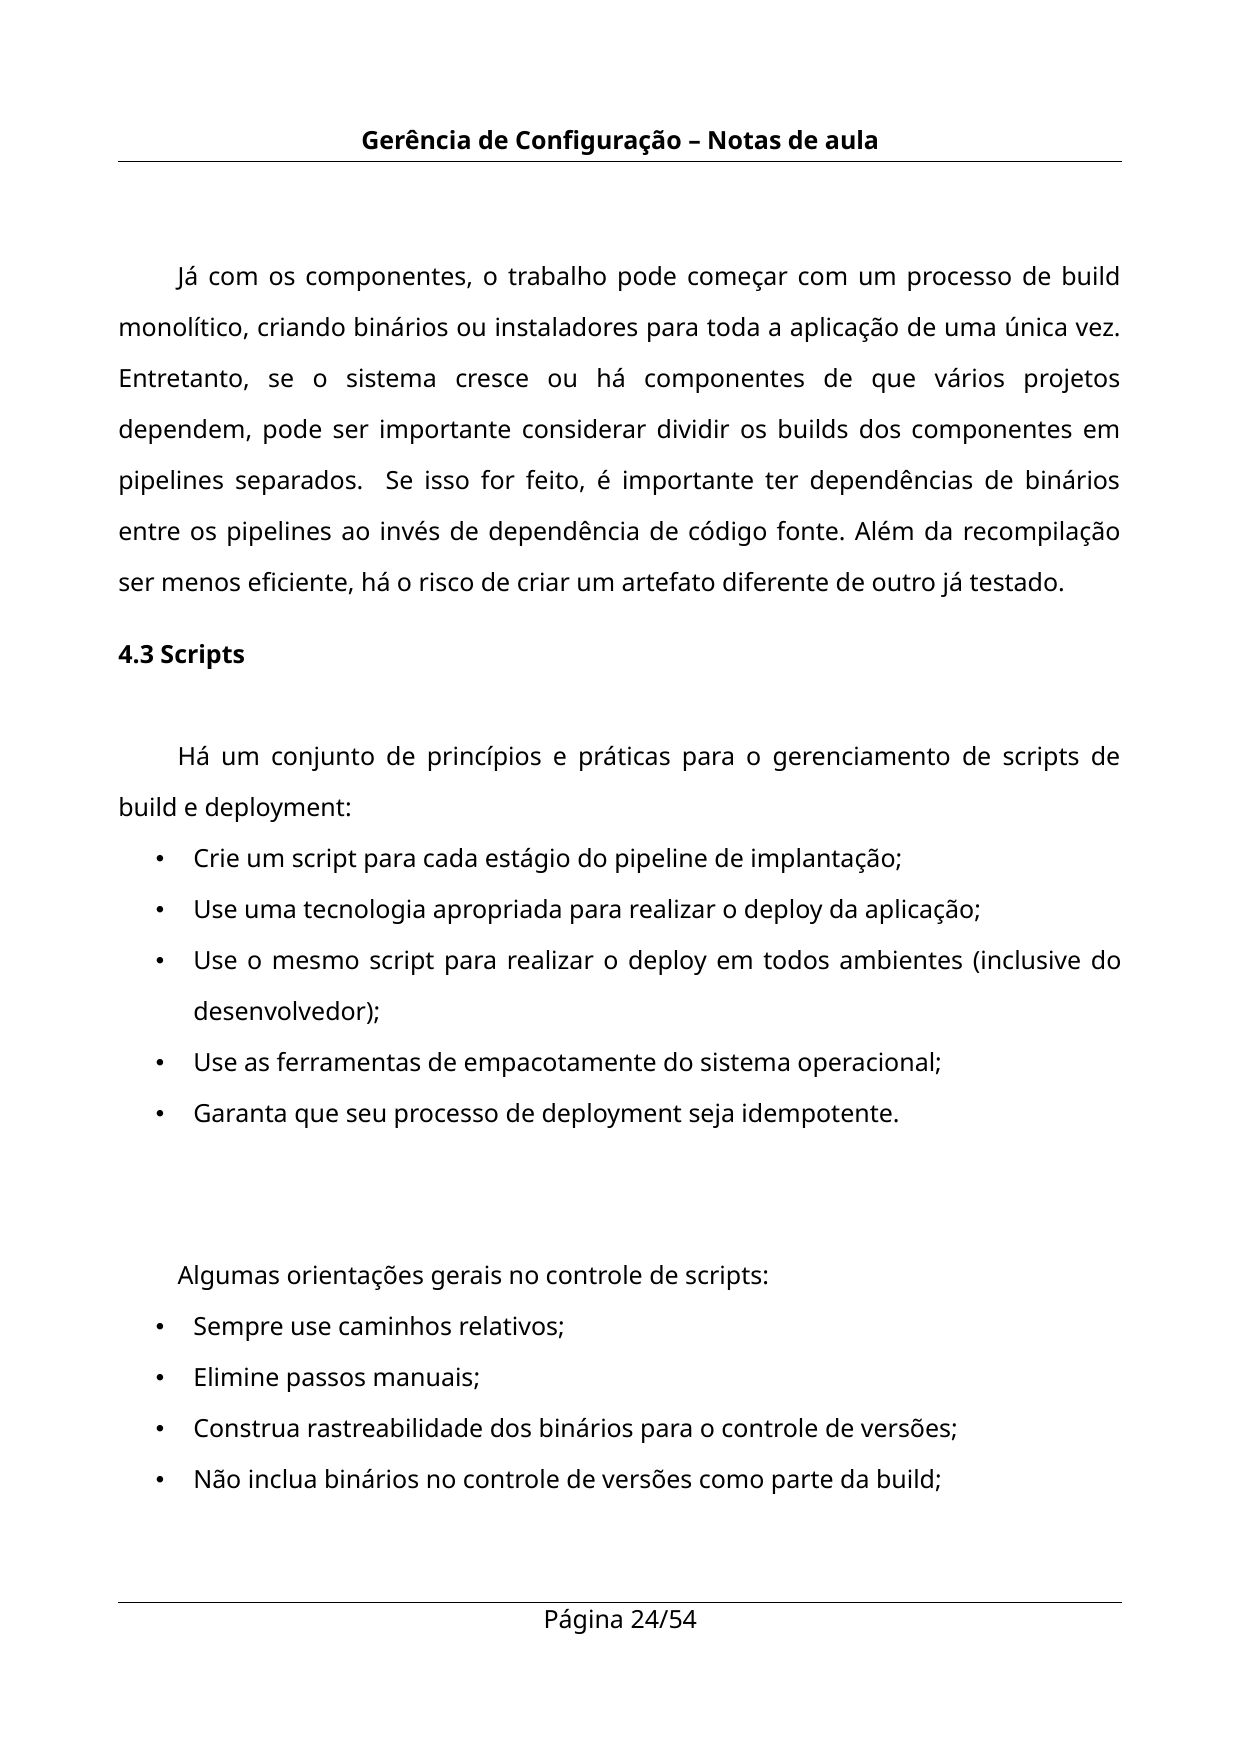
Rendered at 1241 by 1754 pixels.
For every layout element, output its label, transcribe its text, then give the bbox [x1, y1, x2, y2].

list Use uma tecnologia apropriada para realizar o deploy da aplicação; [156, 892, 1122, 926]
text Há um conjunto de princípios e práticas para o gerenciamento de scripts de build e deployment: [118, 739, 1122, 824]
text Já com os componentes, o trabalho pode começar com um processo de build monolítico, criando binários ou instaladores para toda a aplicação de uma única vez. Entretanto, se o sistema cresce ou há componentes de que vários projetos dependem, pode ser importante considerar dividir os builds dos componentes em pipelines separados. Se isso for feito, é importante ter dependências de binários entre os pipelines ao invés de dependência de código fonte. Além da recompilação ser menos eficiente, há o risco de criar um artefato diferente de outro já testado. [118, 259, 1122, 599]
list Use o mesmo script para realizar o deploy em todos ambientes (inclusive do desenvolvedor); [156, 943, 1122, 1028]
list Garanta que seu processo de deployment seja idempotente. [156, 1096, 1122, 1130]
list Construa rastreabilidade dos binários para o controle de versões; [156, 1411, 1122, 1445]
list Sempre use caminhos relativos; [156, 1309, 1122, 1343]
list Crie um script para cada estágio do pipeline de implantação; [156, 841, 1122, 875]
subtitle 4.3 Scripts [118, 637, 1122, 671]
list Não inclua binários no controle de versões como parte da build; [156, 1462, 1122, 1496]
text Algumas orientações gerais no controle de scripts: [118, 1258, 1122, 1292]
list Use as ferramentas de empacotamente do sistema operacional; [156, 1045, 1122, 1079]
list Elimine passos manuais; [156, 1360, 1122, 1394]
